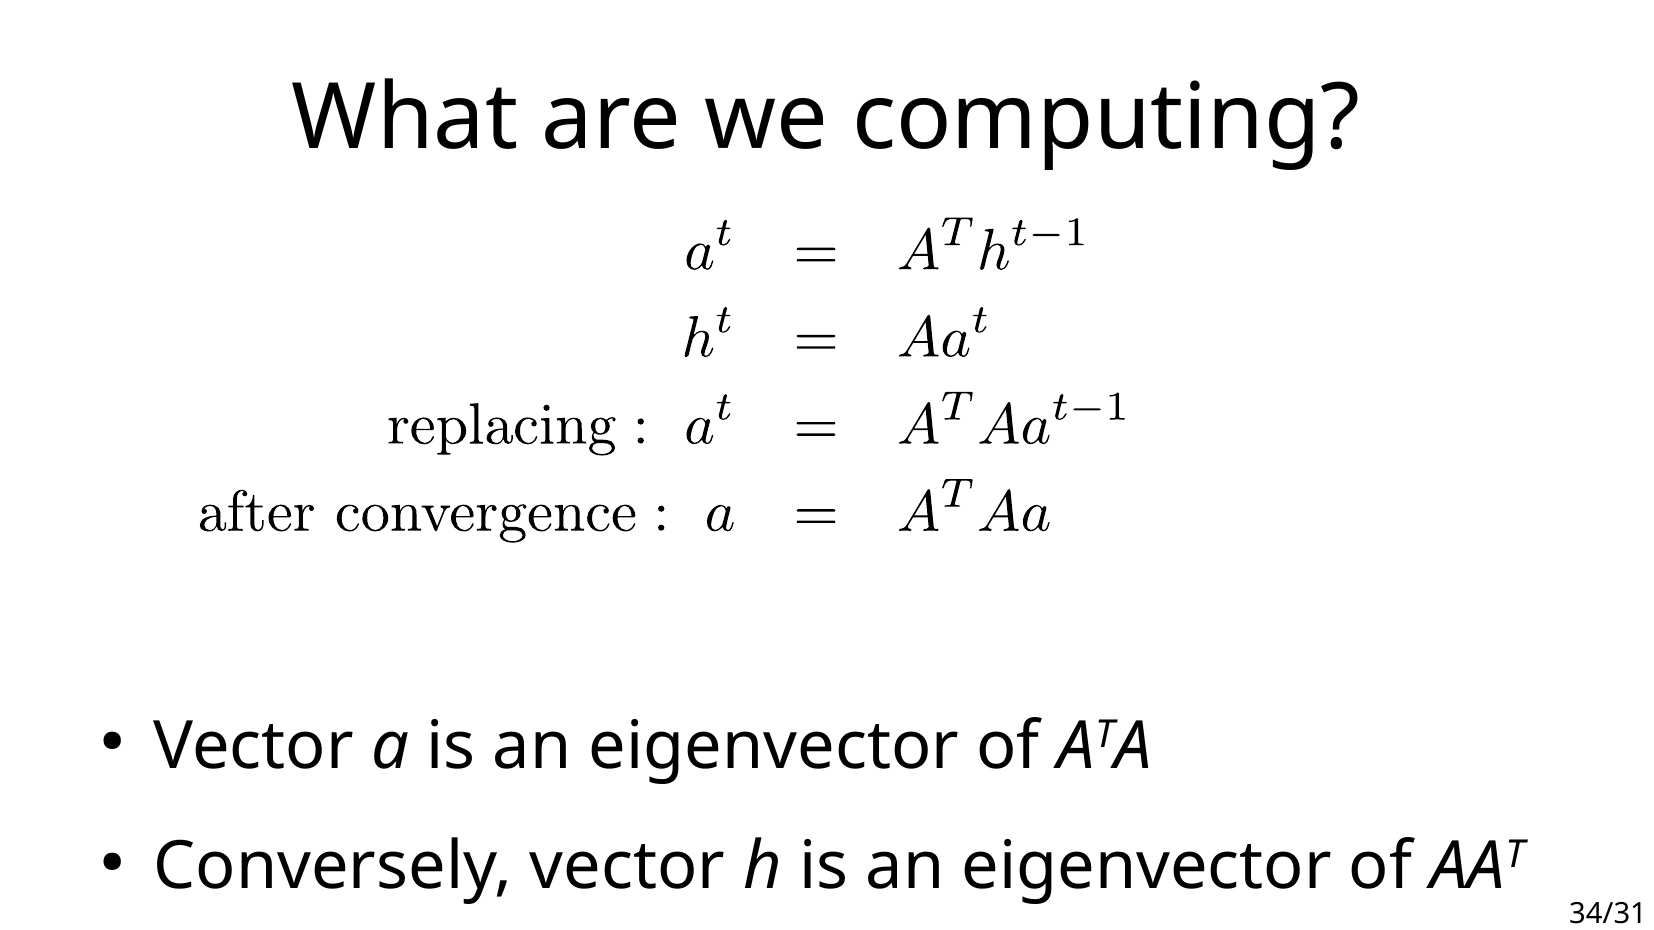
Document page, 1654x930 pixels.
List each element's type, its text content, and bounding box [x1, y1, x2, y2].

list Vector a is an eigenvector of ATA Conversely, vector h is an eigenvector of AAT [82, 697, 1571, 927]
text_box [197, 217, 1129, 543]
title What are we computing? [82, 1, 1571, 225]
